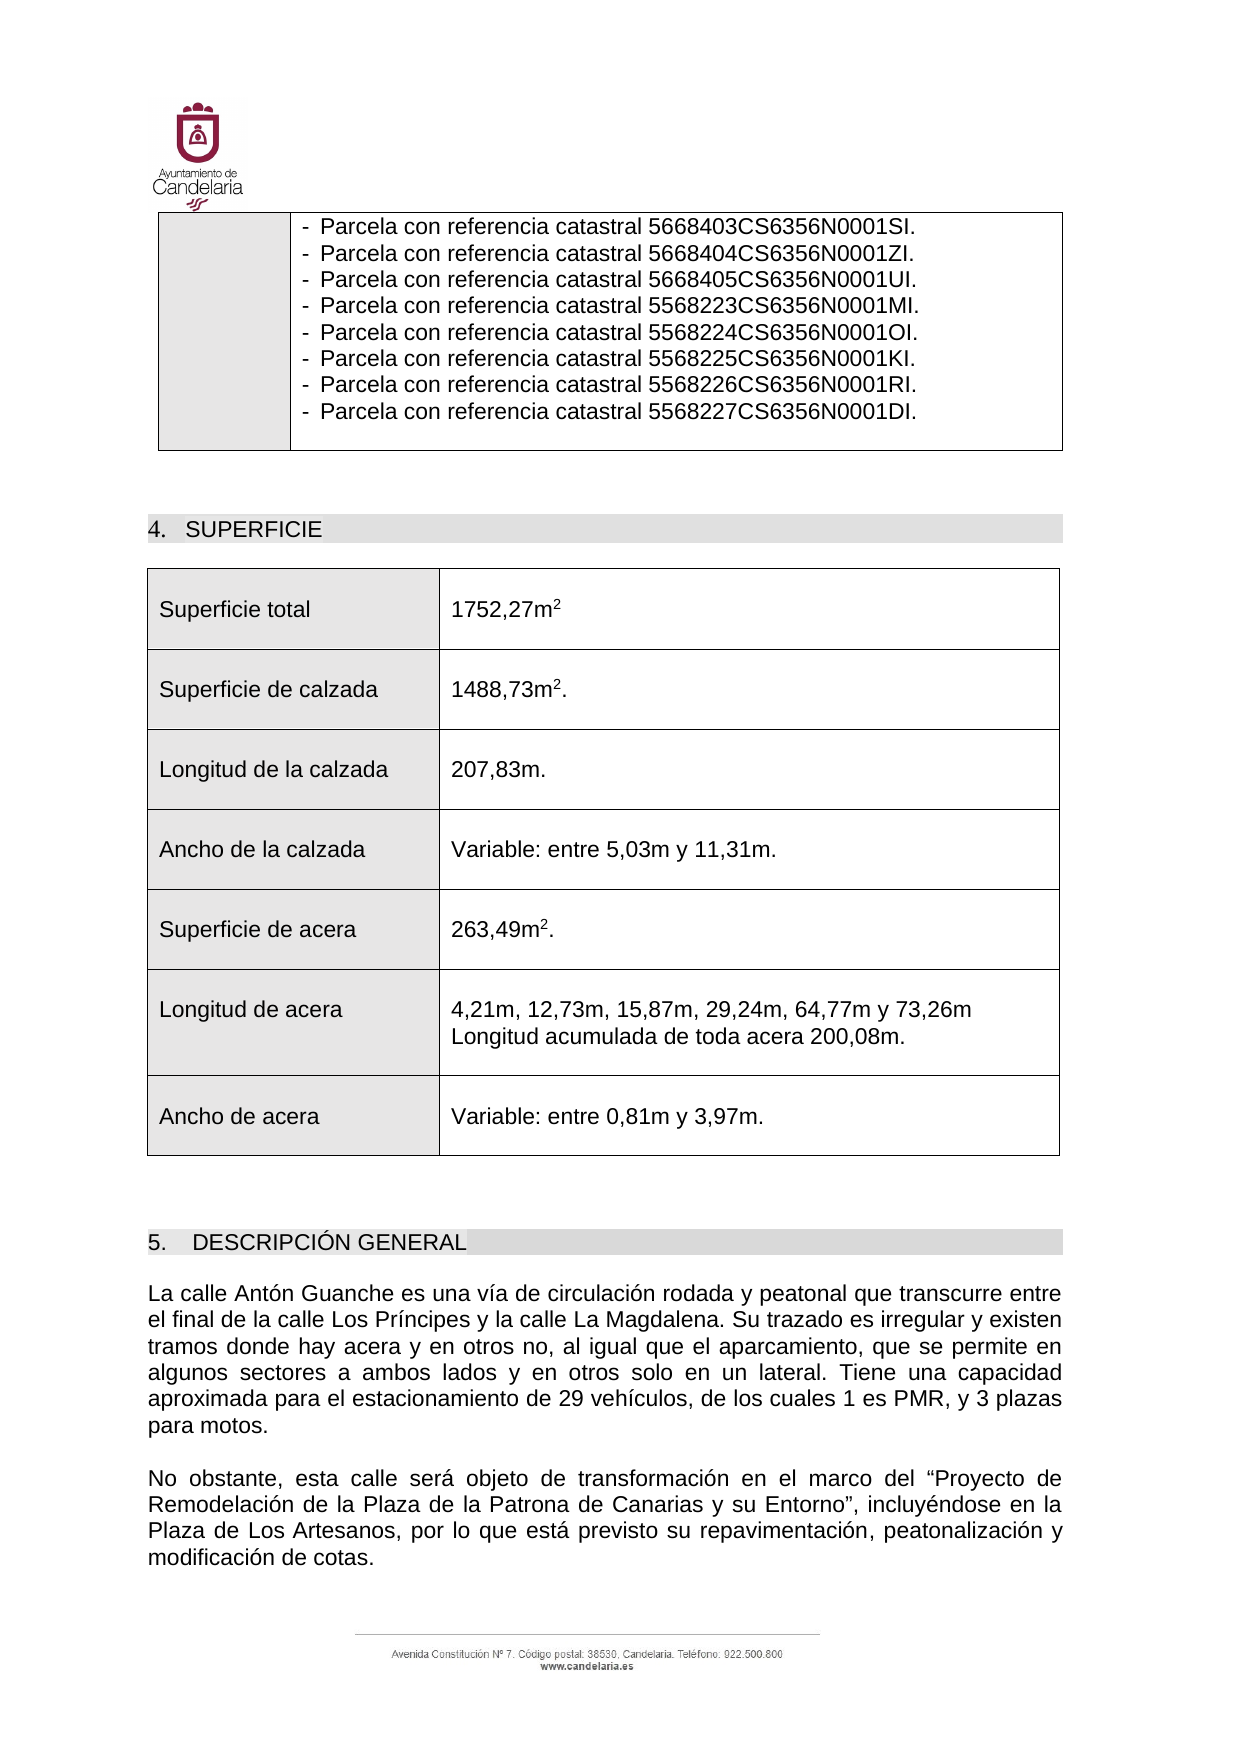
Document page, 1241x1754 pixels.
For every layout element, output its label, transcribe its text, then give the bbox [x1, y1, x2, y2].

table_cell Ancho de la calzada [148, 810, 439, 889]
list DESCRIPCIÓN GENERAL [148, 1229, 1063, 1255]
table_cell 4,21m, 12,73m, 15,87m, 29,24m, 64,77m y 73,26m Longitud acumulada de toda acera 200,08m. [440, 970, 1059, 1075]
table_header 1752,27m2 [440, 569, 1059, 648]
table_cell Superficie de acera [148, 890, 439, 969]
text No obstante, esta calle será objeto de transformación en el marco del “Proyecto de Remodelación de la Plaza de la Patrona de Canarias y su Entorno”, incluyéndose en la Plaza de Los Artesanos, por lo que está previsto su repavimentación, peatonalización y modificación de cotas. [148, 1464, 1063, 1570]
table_cell Variable: entre 0,81m y 3,97m. [440, 1076, 1059, 1155]
table_cell Ancho de acera [148, 1076, 439, 1155]
table_header Superficie total [148, 569, 439, 648]
table_cell 1488,73m2. [440, 650, 1059, 728]
table_cell Longitud de la calzada [148, 730, 439, 809]
table_cell Parcela con referencia catastral 5668403CS6356N0001SI. Parcela con referencia catastral 5668404CS6356N0001ZI. Parcela con referencia catastral 5668405CS6356N0001UI. Parcela con referencia catastral 5568223CS6356N0001MI. Parcela con referencia catastral 5568224CS6356N0001OI. Parcela con referencia catastral 5568225CS6356N0001KI. Parcela con referencia catastral 5568226CS6356N0001RI. Parcela con referencia catastral 5568227CS6356N0001DI. [291, 213, 1062, 450]
table_cell Superficie de calzada [148, 650, 439, 728]
text La calle Antón Guanche es una vía de circulación rodada y peatonal que transcurre entre el final de la calle Los Príncipes y la calle La Magdalena. Su trazado es irregular y existen tramos donde hay acera y en otros no, al igual que el aparcamiento, que se permite en algunos sectores a ambos lados y en otros solo en un lateral. Tiene una capacidad aproximada para el estacionamiento de 29 vehículos, de los cuales 1 es PMR, y 3 plazas para motos. [148, 1280, 1063, 1438]
list SUPERFICIE [148, 514, 1063, 543]
table_cell 207,83m. [440, 730, 1059, 809]
table_cell 263,49m2. [440, 890, 1059, 969]
table_cell [159, 213, 290, 450]
table_cell Longitud de acera [148, 970, 439, 1075]
table_cell Variable: entre 5,03m y 11,31m. [440, 810, 1059, 889]
